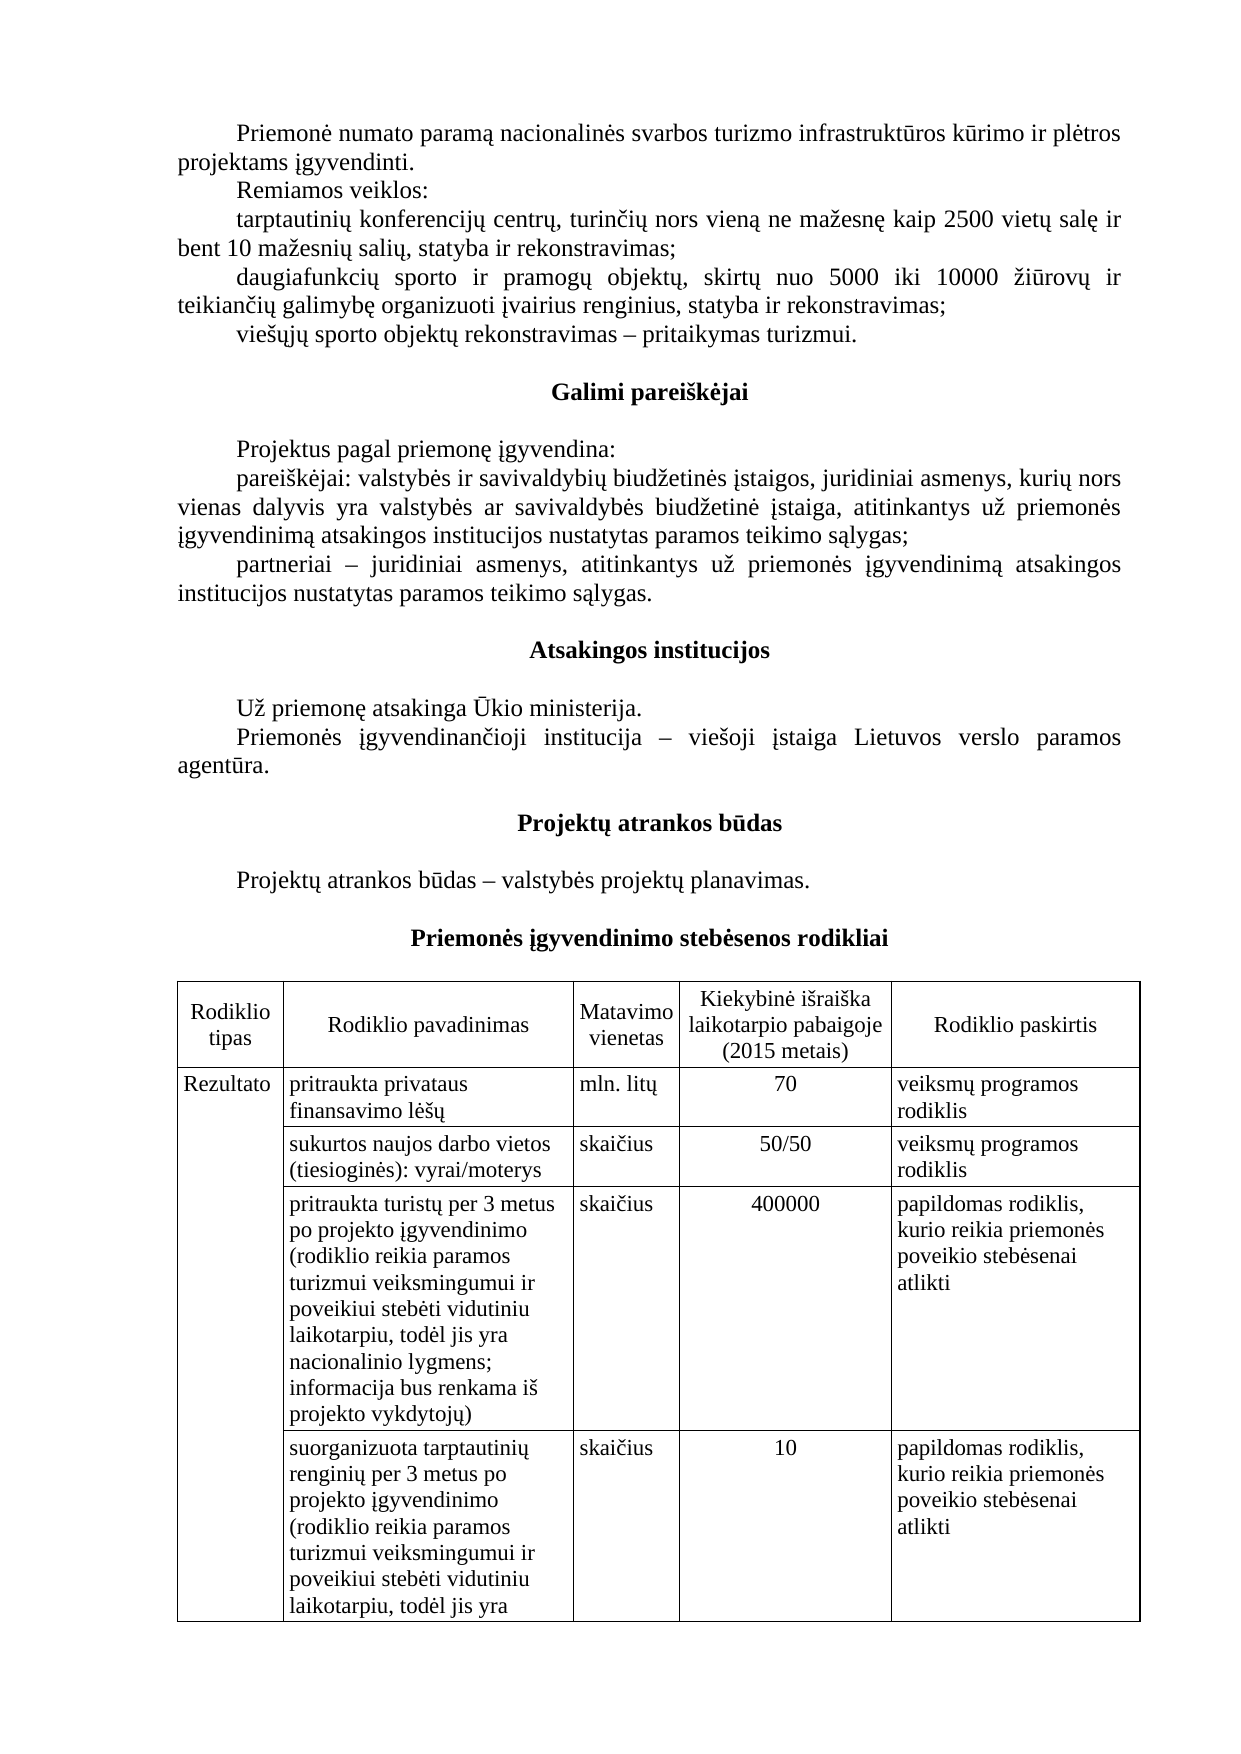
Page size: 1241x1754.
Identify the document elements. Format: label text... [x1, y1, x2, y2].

table_header Rodiklio paskirtis [892, 982, 1139, 1067]
table_cell Rezultato [178, 1068, 283, 1621]
text Remiamos veiklos: [177, 176, 1122, 204]
text partneriai – juridiniai asmenys, atitinkantys už priemonės įgyvendinimą atsakingos institucijos nustatytas paramos teikimo sąlygas. [177, 549, 1122, 607]
text Atsakingos institucijos [177, 636, 1122, 664]
table_cell suorganizuota tarptautinių renginių per 3 metus po projekto įgyvendinimo (rodiklio reikia paramos turizmui veiksmingumui ir poveikiui stebėti vidutiniu laikotarpiu, todėl jis yra [284, 1431, 573, 1621]
table_cell veiksmų programos rodiklis [892, 1127, 1139, 1186]
text Už priemonę atsakinga Ūkio ministerija. [177, 693, 1122, 722]
text Projektų atrankos būdas [177, 808, 1122, 837]
table_cell 70 [680, 1068, 891, 1126]
table_cell papildomas rodiklis, kurio reikia priemonės poveikio stebėsenai atlikti [892, 1187, 1139, 1430]
text daugiafunkcių sporto ir pramogų objektų, skirtų nuo 5000 iki 10000 žiūrovų ir teikiančių galimybę organizuoti įvairius renginius, statyba ir rekonstravimas; [177, 262, 1122, 319]
text Projektus pagal priemonę įgyvendina: [177, 434, 1122, 463]
table_cell skaičius [574, 1431, 679, 1621]
table_cell pritraukta privataus finansavimo lėšų [284, 1068, 573, 1126]
text Priemonės įgyvendinančioji institucija – viešoji įstaiga Lietuvos verslo paramos agentūra. [177, 722, 1122, 779]
table_cell skaičius [574, 1187, 679, 1430]
text viešųjų sporto objektų rekonstravimas – pritaikymas turizmui. [177, 319, 1122, 348]
table_cell 400000 [680, 1187, 891, 1430]
table_cell pritraukta turistų per 3 metus po projekto įgyvendinimo (rodiklio reikia paramos turizmui veiksmingumui ir poveikiui stebėti vidutiniu laikotarpiu, todėl jis yra nacionalinio lygmens; informacija bus renkama iš projekto vykdytojų) [284, 1187, 573, 1430]
table_cell papildomas rodiklis, kurio reikia priemonės poveikio stebėsenai atlikti [892, 1431, 1139, 1621]
table_cell skaičius [574, 1127, 679, 1186]
text Priemonės įgyvendinimo stebėsenos rodikliai [177, 923, 1122, 952]
table_header Rodiklio tipas [178, 982, 283, 1067]
text Priemonė numato paramą nacionalinės svarbos turizmo infrastruktūros kūrimo ir plėtros projektams įgyvendinti. [177, 118, 1122, 176]
table_header Matavimo vienetas [574, 982, 679, 1067]
table_cell mln. litų [574, 1068, 679, 1126]
text Galimi pareiškėjai [177, 377, 1122, 406]
table_cell sukurtos naujos darbo vietos (tiesioginės): vyrai/moterys [284, 1127, 573, 1186]
table_header Kiekybinė išraiška laikotarpio pabaigoje (2015 metais) [680, 982, 891, 1067]
text Projektų atrankos būdas – valstybės projektų planavimas. [177, 866, 1122, 894]
table_header Rodiklio pavadinimas [284, 982, 573, 1067]
text pareiškėjai: valstybės ir savivaldybių biudžetinės įstaigos, juridiniai asmenys, kurių nors vienas dalyvis yra valstybės ar savivaldybės biudžetinė įstaiga, atitinkantys už priemonės įgyvendinimą atsakingos institucijos nustatytas paramos teikimo sąlygas; [177, 463, 1122, 549]
table_cell 10 [680, 1431, 891, 1621]
table_cell 50/50 [680, 1127, 891, 1186]
text tarptautinių konferencijų centrų, turinčių nors vieną ne mažesnę kaip 2500 vietų salę ir bent 10 mažesnių salių, statyba ir rekonstravimas; [177, 204, 1122, 262]
table_cell veiksmų programos rodiklis [892, 1068, 1139, 1126]
